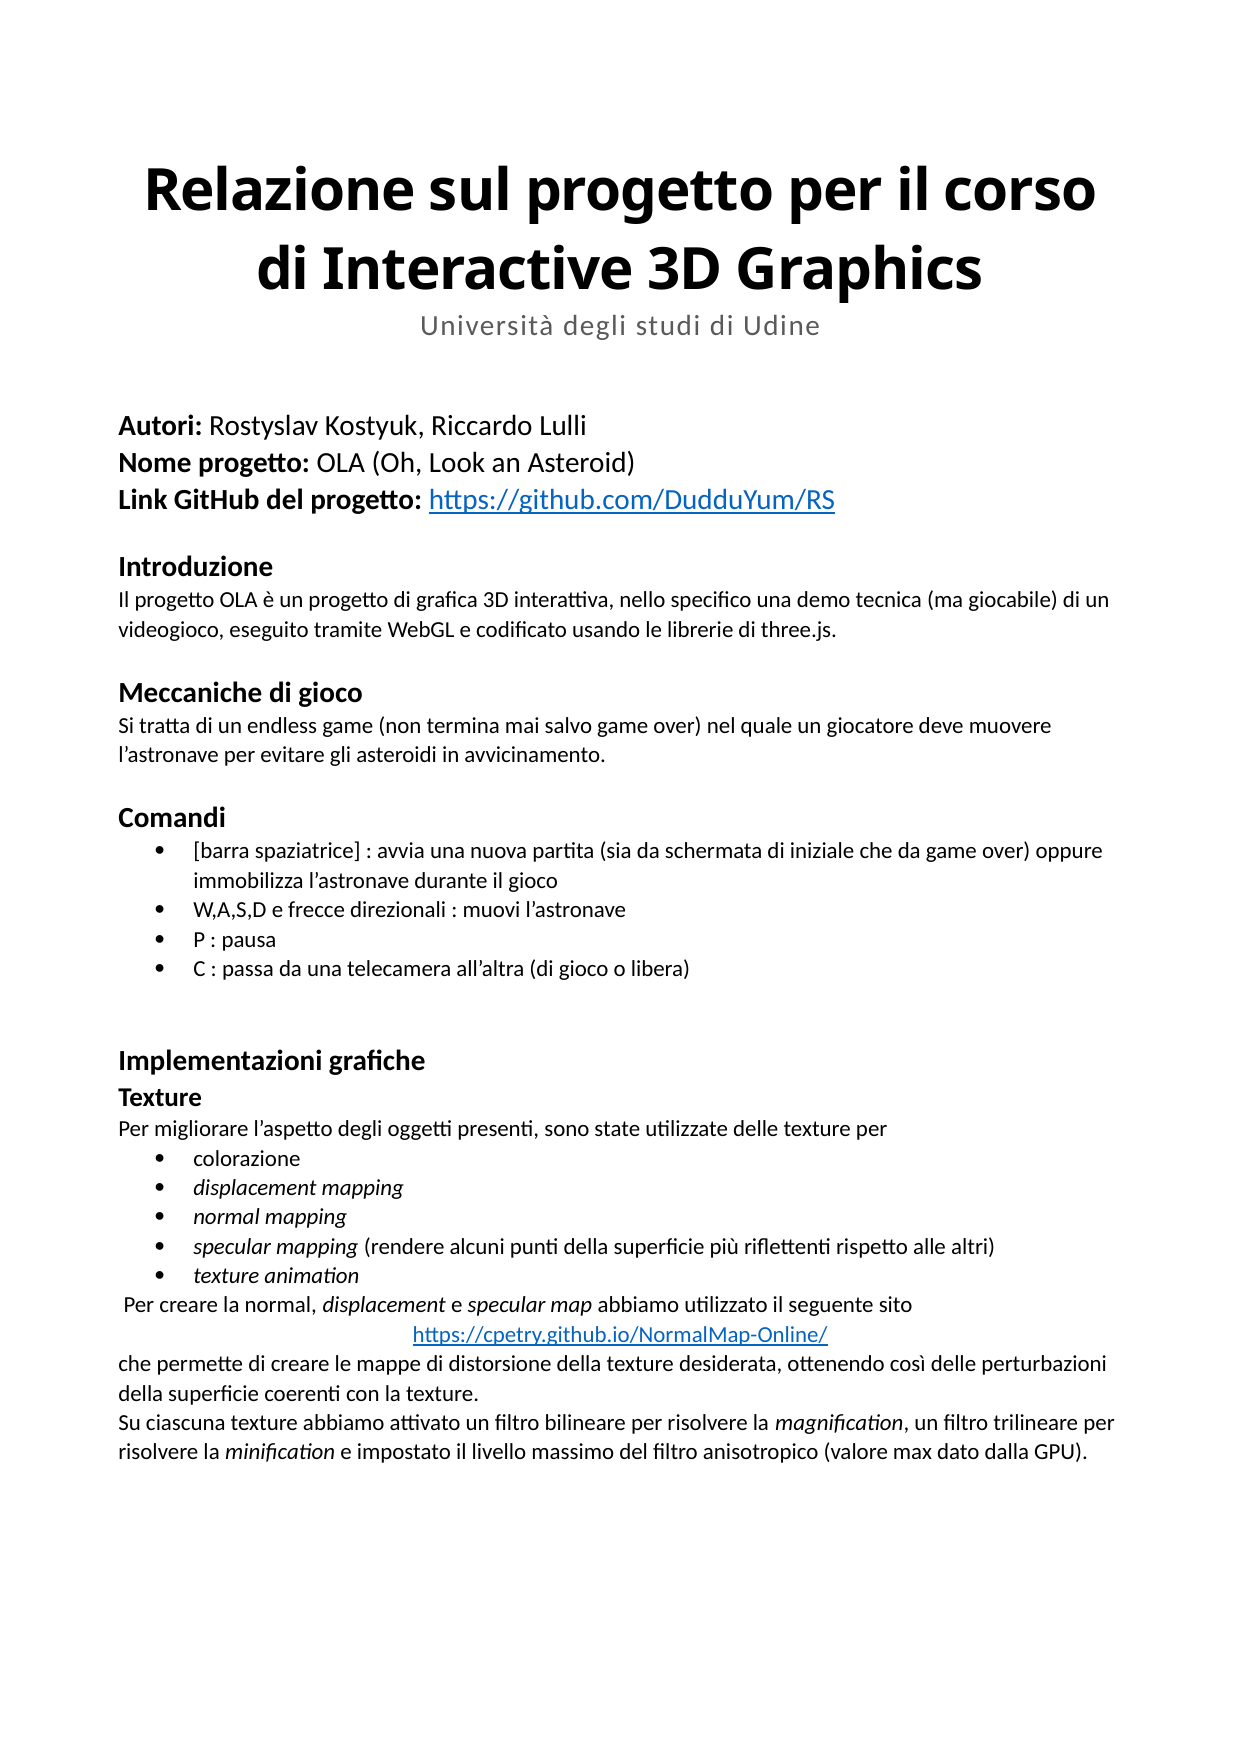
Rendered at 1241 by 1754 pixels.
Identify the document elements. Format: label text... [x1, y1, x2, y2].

list colorazione [156, 1144, 1122, 1172]
list displacement mapping [156, 1173, 1122, 1201]
text Comandi [118, 799, 1122, 835]
list C : passa da una telecamera all’altra (di gioco o libera) [156, 954, 1122, 982]
text Su ciascuna texture abbiamo attivato un filtro bilineare per risolvere la magnification, un filtro trilineare per risolvere la minification e impostato il livello massimo del filtro anisotropico (valore max dato dalla GPU). [118, 1408, 1122, 1465]
list W,A,S,D e frecce direzionali : muovi l’astronave [156, 895, 1122, 923]
text Si tratta di un endless game (non termina mai salvo game over) nel quale un giocatore deve muovere l’astronave per evitare gli asteroidi in avvicinamento. [118, 711, 1122, 768]
title Relazione sul progetto per il corso di Interactive 3D Graphics [118, 148, 1122, 307]
text Autori: Rostyslav Kostyuk, Riccardo Lulli [118, 407, 1122, 442]
text Per creare la normal, displacement e specular map abbiamo utilizzato il seguente sito [118, 1291, 1122, 1318]
list normal mapping [156, 1202, 1122, 1230]
text Link GitHub del progetto: https://github.com/DudduYum/RS [118, 481, 1122, 517]
text Il progetto OLA è un progetto di grafica 3D interattiva, nello specifico una demo tecnica (ma giocabile) di un videogioco, eseguito tramite WebGL e codificato usando le librerie di three.js. [118, 586, 1122, 643]
text che permette di creare le mappe di distorsione della texture desiderata, ottenendo così delle perturbazioni della superficie coerenti con la texture. [118, 1349, 1122, 1407]
list specular mapping (rendere alcuni punti della superficie più riflettenti rispetto alle altri) [156, 1232, 1122, 1260]
text Meccaniche di gioco [118, 674, 1122, 709]
text Implementazioni grafiche [118, 1042, 1122, 1078]
text Per migliorare l’aspetto degli oggetti presenti, sono state utilizzate delle texture per [118, 1114, 1122, 1142]
list P : pausa [156, 925, 1122, 953]
text Introduzione [118, 548, 1122, 584]
text https://cpetry.github.io/NormalMap-Online/ [118, 1320, 1122, 1348]
text Texture [118, 1080, 1122, 1113]
list [barra spaziatrice] : avvia una nuova partita (sia da schermata di iniziale che da game over) oppure immobilizza l’astronave durante il gioco [156, 837, 1122, 894]
text Nome progetto: OLA (Oh, Look an Asteroid) [118, 444, 1122, 480]
subtitle Università degli studi di Udine [118, 307, 1122, 342]
list texture animation [156, 1261, 1122, 1289]
